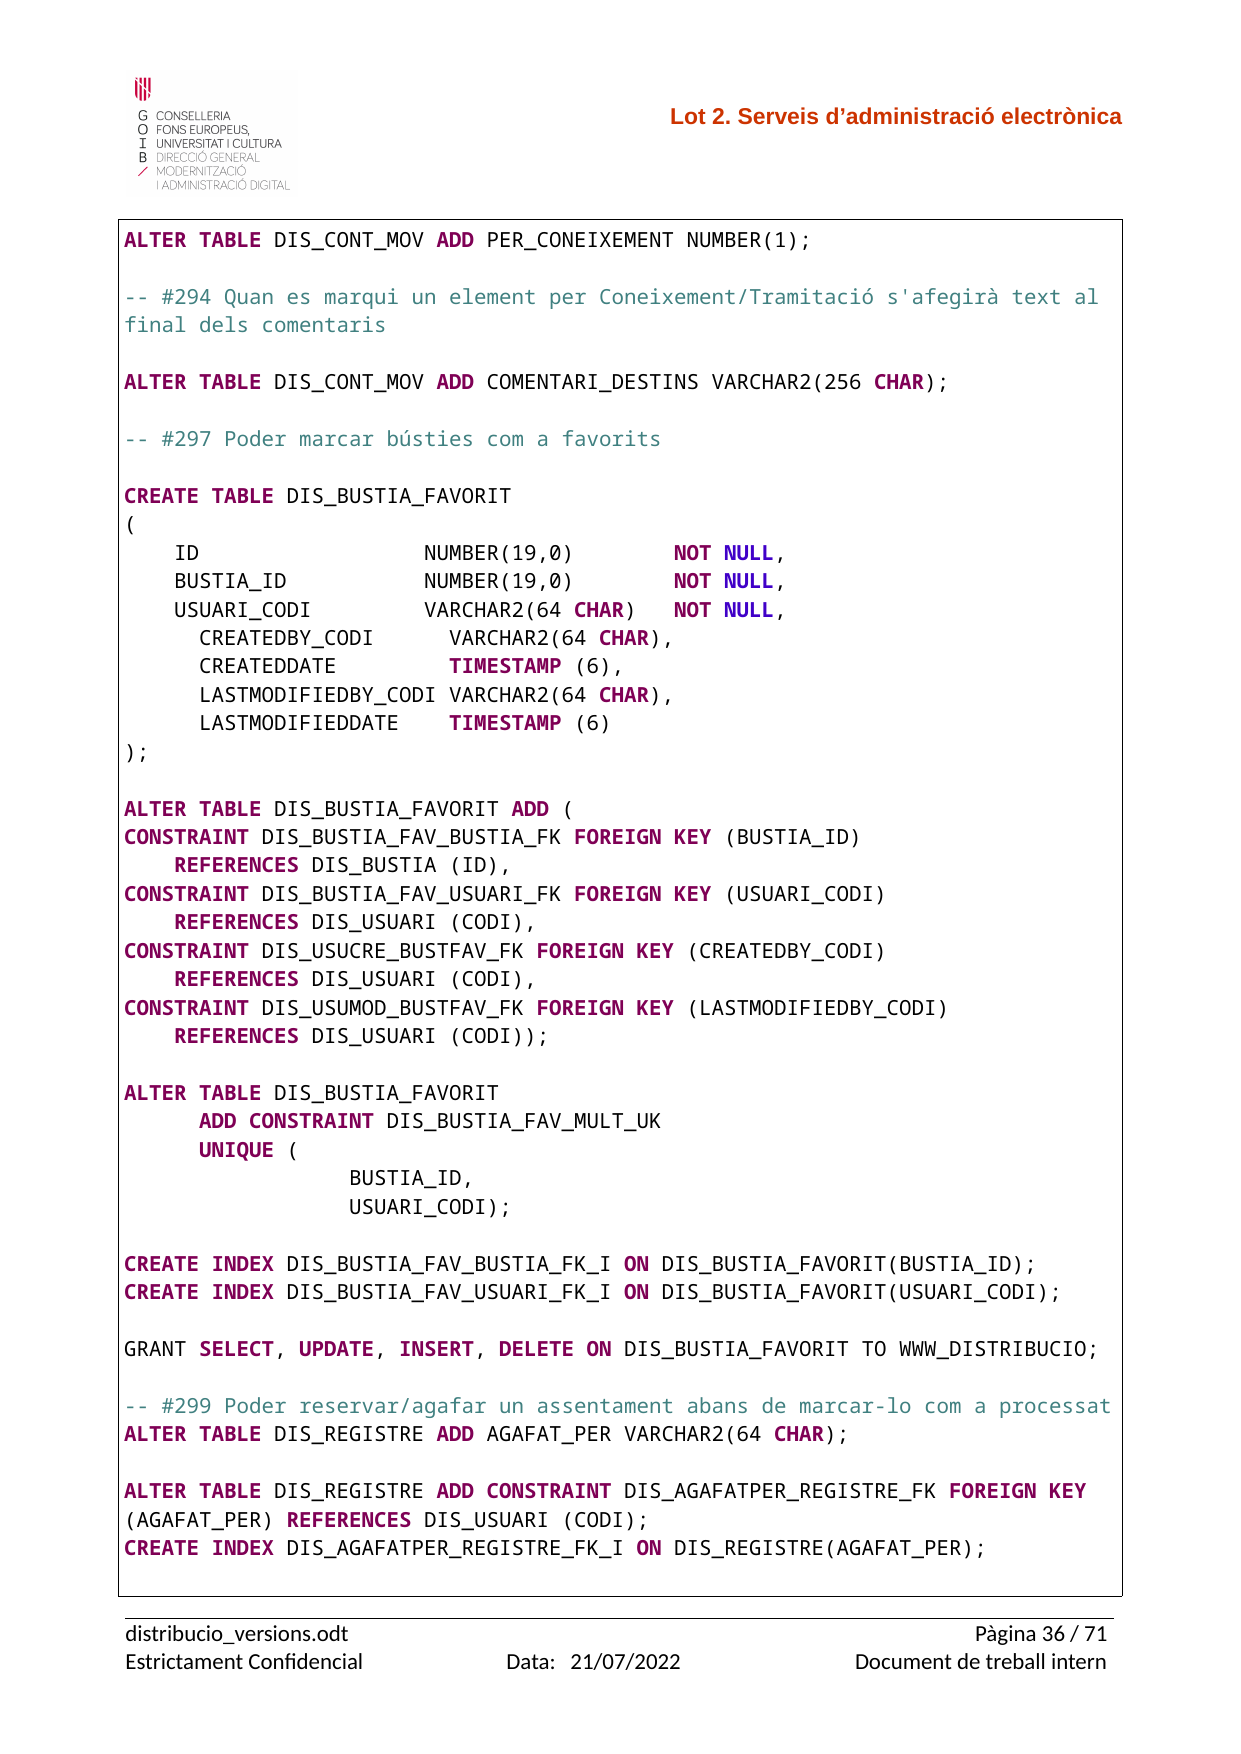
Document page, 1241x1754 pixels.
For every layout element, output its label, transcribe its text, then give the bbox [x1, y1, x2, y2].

picture [126, 70, 299, 197]
table_header ALTER TABLE DIS_CONT_MOV ADD PER_CONEIXEMENT NUMBER(1); -- #294 Quan es marqui un element per Coneixement/Tramitació s'afegirà text al final dels comentaris ALTER TABLE DIS_CONT_MOV ADD COMENTARI_DESTINS VARCHAR2(256 CHAR); -- #297 Poder marcar bústies com a favorits CREATE TABLE DIS_BUSTIA_FAVORIT ( ID NUMBER(19,0) NOT NULL, BUSTIA_ID NUMBER(19,0) NOT NULL, USUARI_CODI VARCHAR2(64 CHAR) NOT NULL, CREATEDBY_CODI VARCHAR2(64 CHAR), CREATEDDATE TIMESTAMP (6), LASTMODIFIEDBY_CODI VARCHAR2(64 CHAR), LASTMODIFIEDDATE TIMESTAMP (6) ); ALTER TABLE DIS_BUSTIA_FAVORIT ADD ( CONSTRAINT DIS_BUSTIA_FAV_BUSTIA_FK FOREIGN KEY (BUSTIA_ID) REFERENCES DIS_BUSTIA (ID), CONSTRAINT DIS_BUSTIA_FAV_USUARI_FK FOREIGN KEY (USUARI_CODI) REFERENCES DIS_USUARI (CODI), CONSTRAINT DIS_USUCRE_BUSTFAV_FK FOREIGN KEY (CREATEDBY_CODI) REFERENCES DIS_USUARI (CODI), CONSTRAINT DIS_USUMOD_BUSTFAV_FK FOREIGN KEY (LASTMODIFIEDBY_CODI) REFERENCES DIS_USUARI (CODI)); ALTER TABLE DIS_BUSTIA_FAVORIT ADD CONSTRAINT DIS_BUSTIA_FAV_MULT_UK UNIQUE ( BUSTIA_ID, USUARI_CODI); CREATE INDEX DIS_BUSTIA_FAV_BUSTIA_FK_I ON DIS_BUSTIA_FAVORIT(BUSTIA_ID); CREATE INDEX DIS_BUSTIA_FAV_USUARI_FK_I ON DIS_BUSTIA_FAVORIT(USUARI_CODI); GRANT SELECT, UPDATE, INSERT, DELETE ON DIS_BUSTIA_FAVORIT TO WWW_DISTRIBUCIO; -- #299 Poder reservar/agafar un assentament abans de marcar-lo com a processat ALTER TABLE DIS_REGISTRE ADD AGAFAT_PER VARCHAR2(64 CHAR); ALTER TABLE DIS_REGISTRE ADD CONSTRAINT DIS_AGAFATPER_REGISTRE_FK FOREIGN KEY (AGAFAT_PER) REFERENCES DIS_USUARI (CODI); CREATE INDEX DIS_AGAFATPER_REGISTRE_FK_I ON DIS_REGISTRE(AGAFAT_PER); [119, 220, 1122, 1596]
